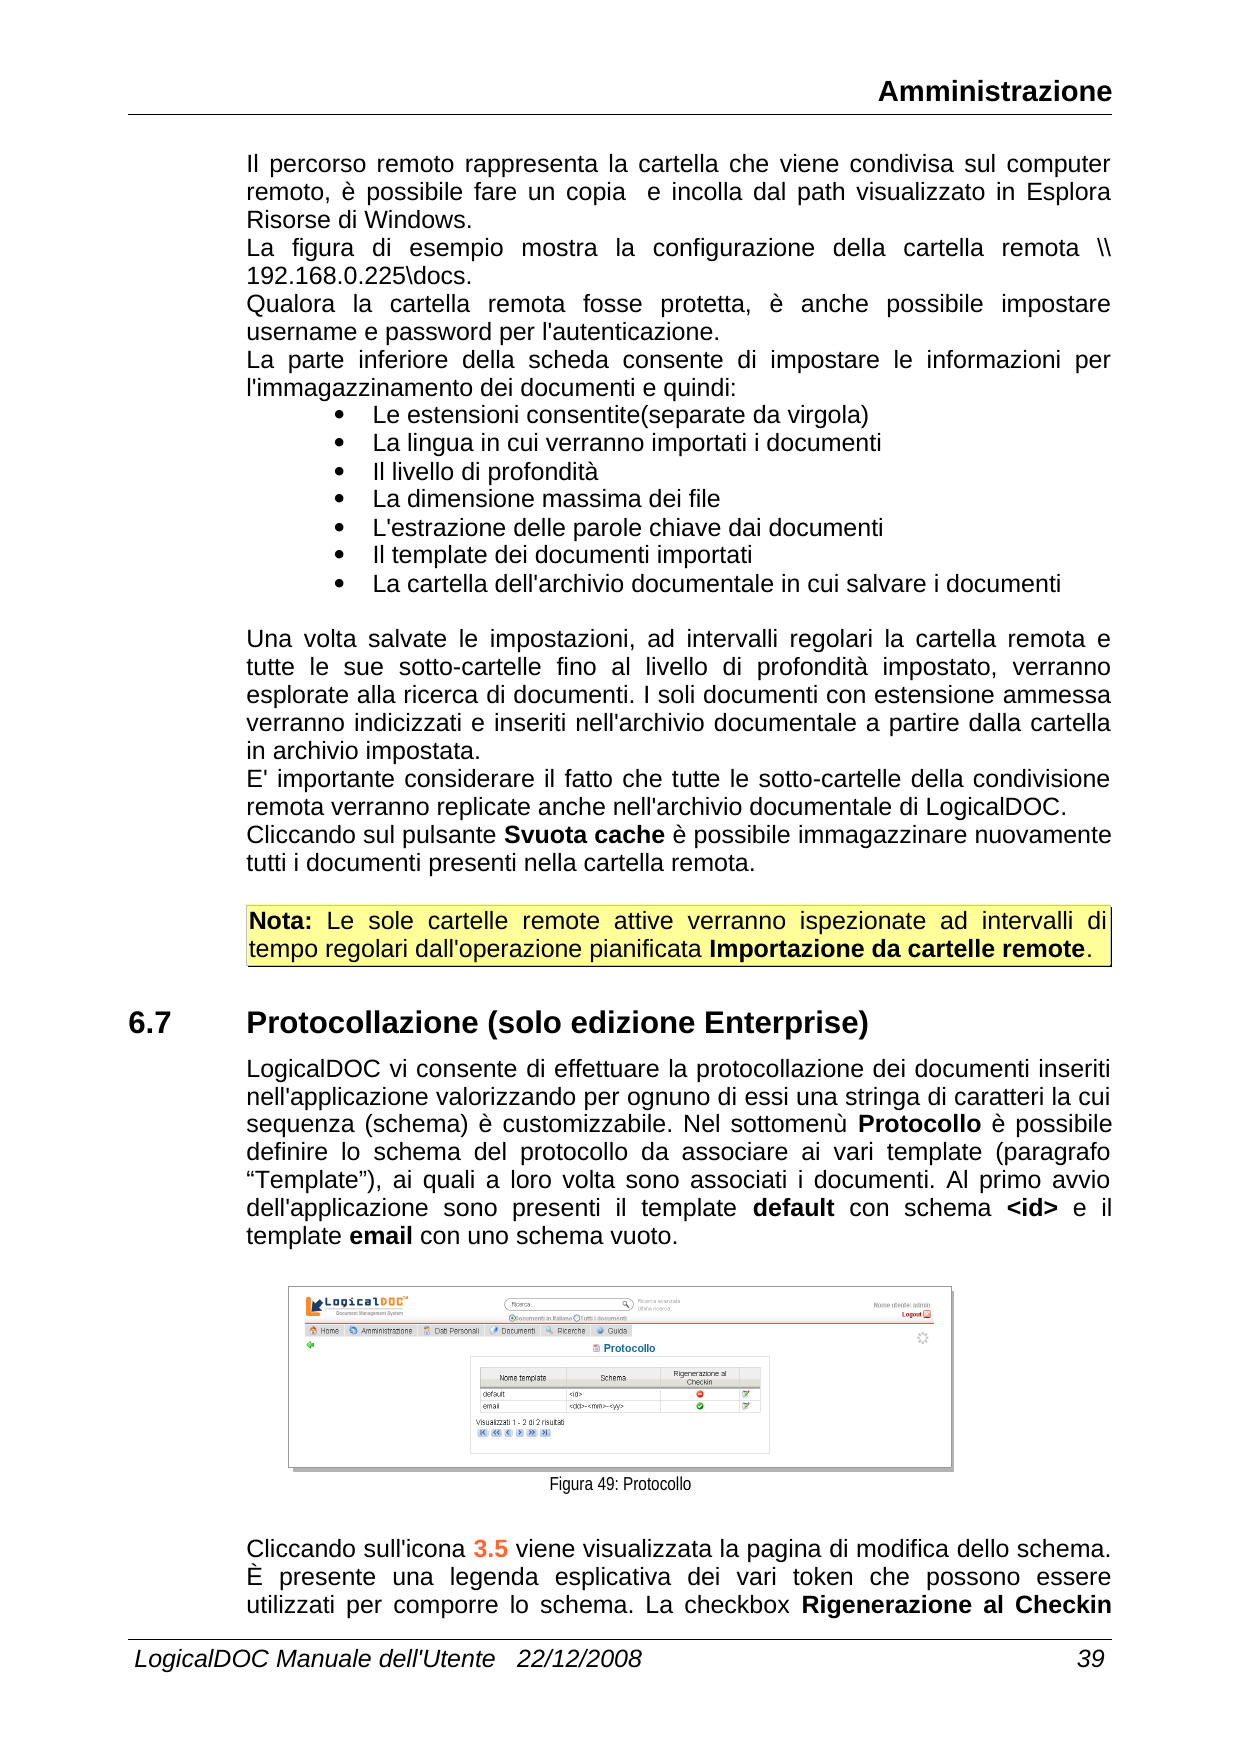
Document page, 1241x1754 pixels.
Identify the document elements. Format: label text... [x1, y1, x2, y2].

text La figura di esempio mostra la configurazione della cartella remota \\192.168.0.225\docs. [246, 234, 1112, 289]
list La dimensione massima dei file [335, 485, 1112, 513]
text Figura 49: Protocollo [288, 1468, 952, 1494]
text LogicalDOC vi consente di effettuare la protocollazione dei documenti inseriti nell'applicazione valorizzando per ognuno di essi una stringa di caratteri la cui sequenza (schema) è customizzabile. Nel sottomenù Protocollo è possibile definire lo schema del protocollo da associare ai vari template (paragrafo “Template”), ai quali a loro volta sono associati i documenti. Al primo avvio dell'applicazione sono presenti il template default con schema <id> e il template email con uno schema vuoto. [246, 1054, 1112, 1250]
list Le estensioni consentite(separate da virgola) [335, 401, 1112, 429]
picture [305, 1295, 934, 1458]
text E' importante considerare il fatto che tutte le sotto-cartelle della condivisione remota verranno replicate anche nell'archivio documentale di LogicalDOC. [246, 765, 1112, 821]
text Il percorso remoto rappresenta la cartella che viene condivisa sul computer remoto, è possibile fare un copia e incolla dal path visualizzato in Esplora Risorse di Windows. [246, 150, 1112, 234]
list La cartella dell'archivio documentale in cui salvare i documenti [335, 569, 1112, 597]
text La parte inferiore della scheda consente di impostare le informazioni per l'immagazzinamento dei documenti e quindi: [246, 345, 1112, 401]
list Il livello di profondità [335, 457, 1112, 485]
text Cliccando sull'icona 3.5 viene visualizzata la pagina di modifica dello schema. È presente una legenda esplicativa dei vari token che possono essere utilizzati per comporre lo schema. La checkbox Rigenerazione al Checkin [246, 1535, 1112, 1619]
subtitle Protocollazione (solo edizione Enterprise) [128, 1005, 1112, 1040]
list La lingua in cui verranno importati i documenti [335, 429, 1112, 457]
text Nota: Le sole cartelle remote attive verranno ispezionate ad intervalli di tempo regolari dall'operazione pianificata Importazione da cartelle remote. [247, 906, 1110, 965]
text Una volta salvate le impostazioni, ad intervalli regolari la cartella remota e tutte le sue sotto-cartelle fino al livello di profondità impostato, verranno esplorate alla ricerca di documenti. I soli documenti con estensione ammessa verranno indicizzati e inseriti nell'archivio documentale a partire dalla cartella in archivio impostata. [246, 625, 1112, 765]
list L'estrazione delle parole chiave dai documenti [335, 513, 1112, 541]
text Qualora la cartella remota fosse protetta, è anche possibile impostare username e password per l'autenticazione. [246, 289, 1112, 345]
text Cliccando sul pulsante Svuota cache è possibile immagazzinare nuovamente tutti i documenti presenti nella cartella remota. [246, 821, 1112, 877]
list Il template dei documenti importati [335, 541, 1112, 569]
